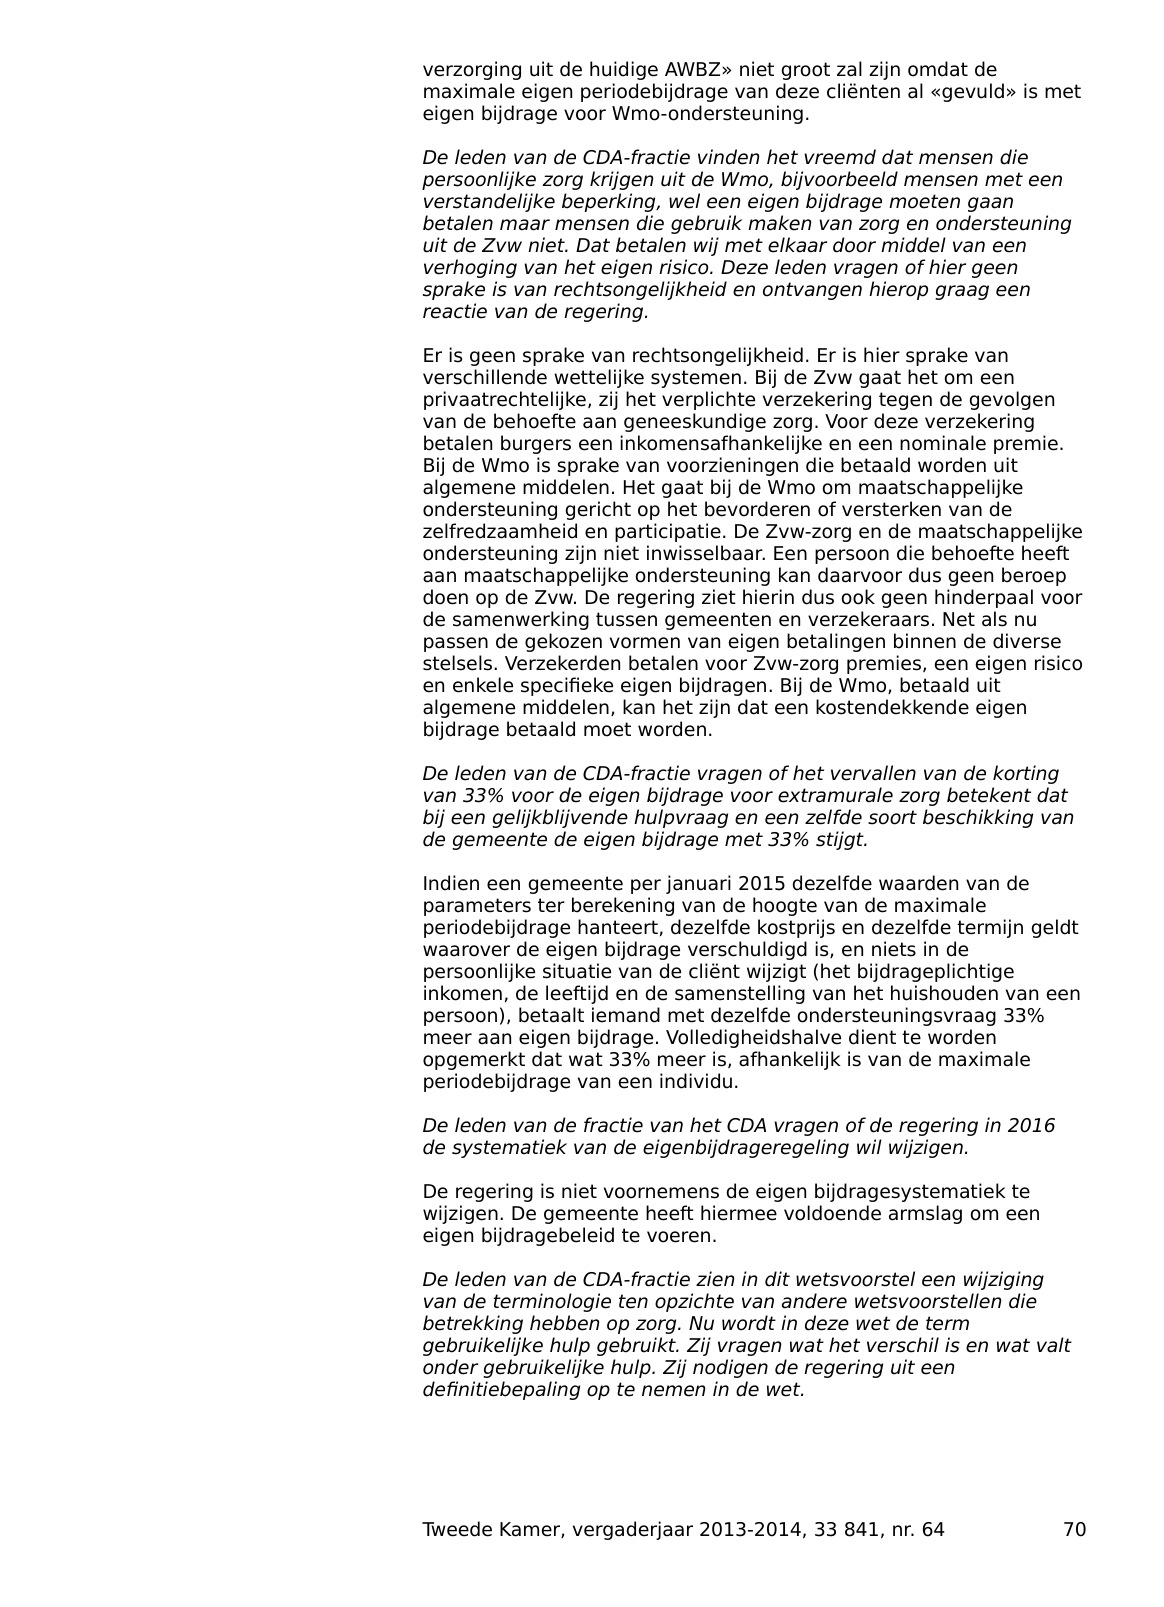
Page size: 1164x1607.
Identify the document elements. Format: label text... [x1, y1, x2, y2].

text De regering is niet voornemens de eigen bijdragesystematiek te wijzigen. De gemeente heeft hiermee voldoende armslag om een eigen bijdragebeleid te voeren. [422, 1181, 1087, 1247]
text De leden van de fractie van het CDA vragen of de regering in 2016 de systematiek van de eigenbijdrageregeling wil wijzigen. [422, 1115, 1087, 1159]
text De leden van de CDA-fractie zien in dit wetsvoorstel een wijziging van de terminologie ten opzichte van andere wetsvoorstellen die betrekking hebben op zorg. Nu wordt in deze wet de term gebruikelijke hulp gebruikt. Zij vragen wat het verschil is en wat valt onder gebruikelijke hulp. Zij nodigen de regering uit een definitiebepaling op te nemen in de wet. [422, 1269, 1087, 1401]
text De leden van de CDA-fractie vinden het vreemd dat mensen die persoonlijke zorg krijgen uit de Wmo, bijvoorbeeld mensen met een verstandelijke beperking, wel een eigen bijdrage moeten gaan betalen maar mensen die gebruik maken van zorg en ondersteuning uit de Zvw niet. Dat betalen wij met elkaar door middel van een verhoging van het eigen risico. Deze leden vragen of hier geen sprake is van rechtsongelijkheid en ontvangen hierop graag een reactie van de regering. [422, 147, 1087, 323]
text verzorging uit de huidige AWBZ» niet groot zal zijn omdat de maximale eigen periodebijdrage van deze cliënten al «gevuld» is met eigen bijdrage voor Wmo-ondersteuning. [422, 59, 1087, 125]
text Indien een gemeente per januari 2015 dezelfde waarden van de parameters ter berekening van de hoogte van de maximale periodebijdrage hanteert, dezelfde kostprijs en dezelfde termijn geldt waarover de eigen bijdrage verschuldigd is, en niets in de persoonlijke situatie van de cliënt wijzigt (het bijdrageplichtige inkomen, de leeftijd en de samenstelling van het huishouden van een persoon), betaalt iemand met dezelfde ondersteuningsvraag 33% meer aan eigen bijdrage. Volledigheidshalve dient te worden opgemerkt dat wat 33% meer is, afhankelijk is van de maximale periodebijdrage van een individu. [422, 873, 1087, 1093]
text Er is geen sprake van rechtsongelijkheid. Er is hier sprake van verschillende wettelijke systemen. Bij de Zvw gaat het om een privaatrechtelijke, zij het verplichte verzekering tegen de gevolgen van de behoefte aan geneeskundige zorg. Voor deze verzekering betalen burgers een inkomensafhankelijke en een nominale premie. Bij de Wmo is sprake van voorzieningen die betaald worden uit algemene middelen. Het gaat bij de Wmo om maatschappelijke ondersteuning gericht op het bevorderen of versterken van de zelfredzaamheid en participatie. De Zvw-zorg en de maatschappelijke ondersteuning zijn niet inwisselbaar. Een persoon die behoefte heeft aan maatschappelijke ondersteuning kan daarvoor dus geen beroep doen op de Zvw. De regering ziet hierin dus ook geen hinderpaal voor de samenwerking tussen gemeenten en verzekeraars. Net als nu passen de gekozen vormen van eigen betalingen binnen de diverse stelsels. Verzekerden betalen voor Zvw-zorg premies, een eigen risico en enkele specifieke eigen bijdragen. Bij de Wmo, betaald uit algemene middelen, kan het zijn dat een kostendekkende eigen bijdrage betaald moet worden. [422, 345, 1087, 741]
text De leden van de CDA-fractie vragen of het vervallen van de korting van 33% voor de eigen bijdrage voor extramurale zorg betekent dat bij een gelijkblijvende hulpvraag en een zelfde soort beschikking van de gemeente de eigen bijdrage met 33% stijgt. [422, 763, 1087, 851]
